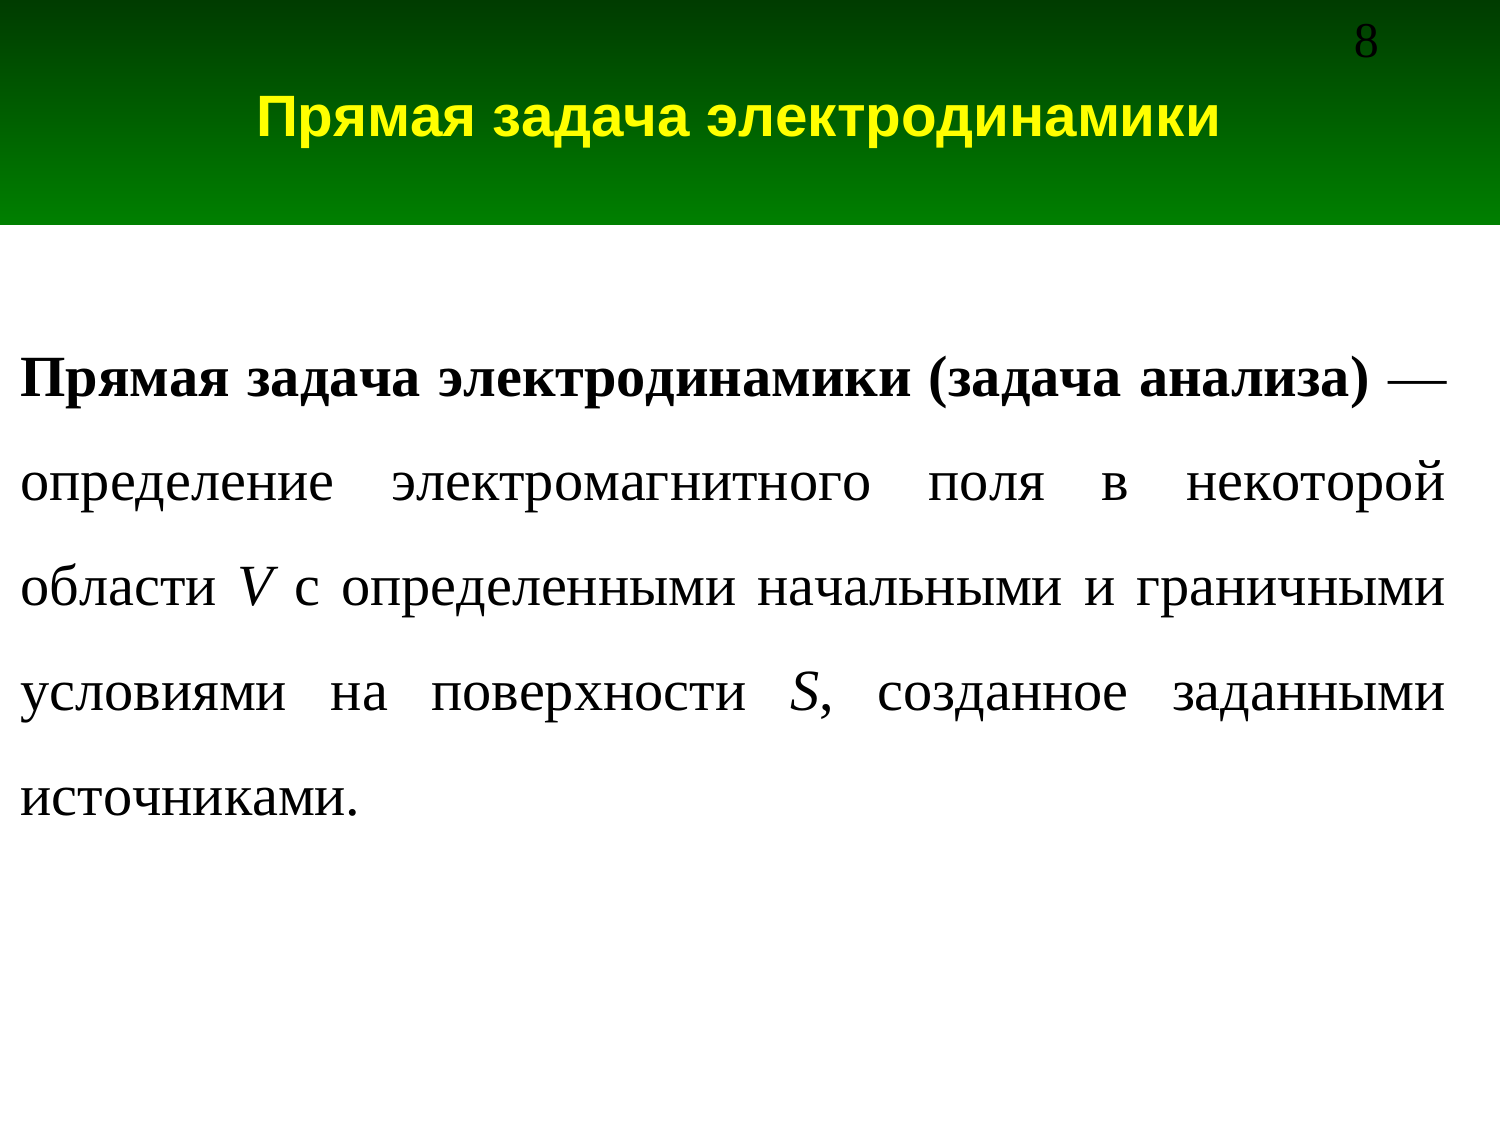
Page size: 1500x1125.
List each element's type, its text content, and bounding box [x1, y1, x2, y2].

text_box Прямая задача электродинамики (задача анализа) — определение электромагнитного поля в некоторой области V с определенными начальными и граничными условиями на поверхности S, созданное заданными источниками. [5, 295, 1495, 800]
title Прямая задача электродинамики [88, 18, 1389, 207]
